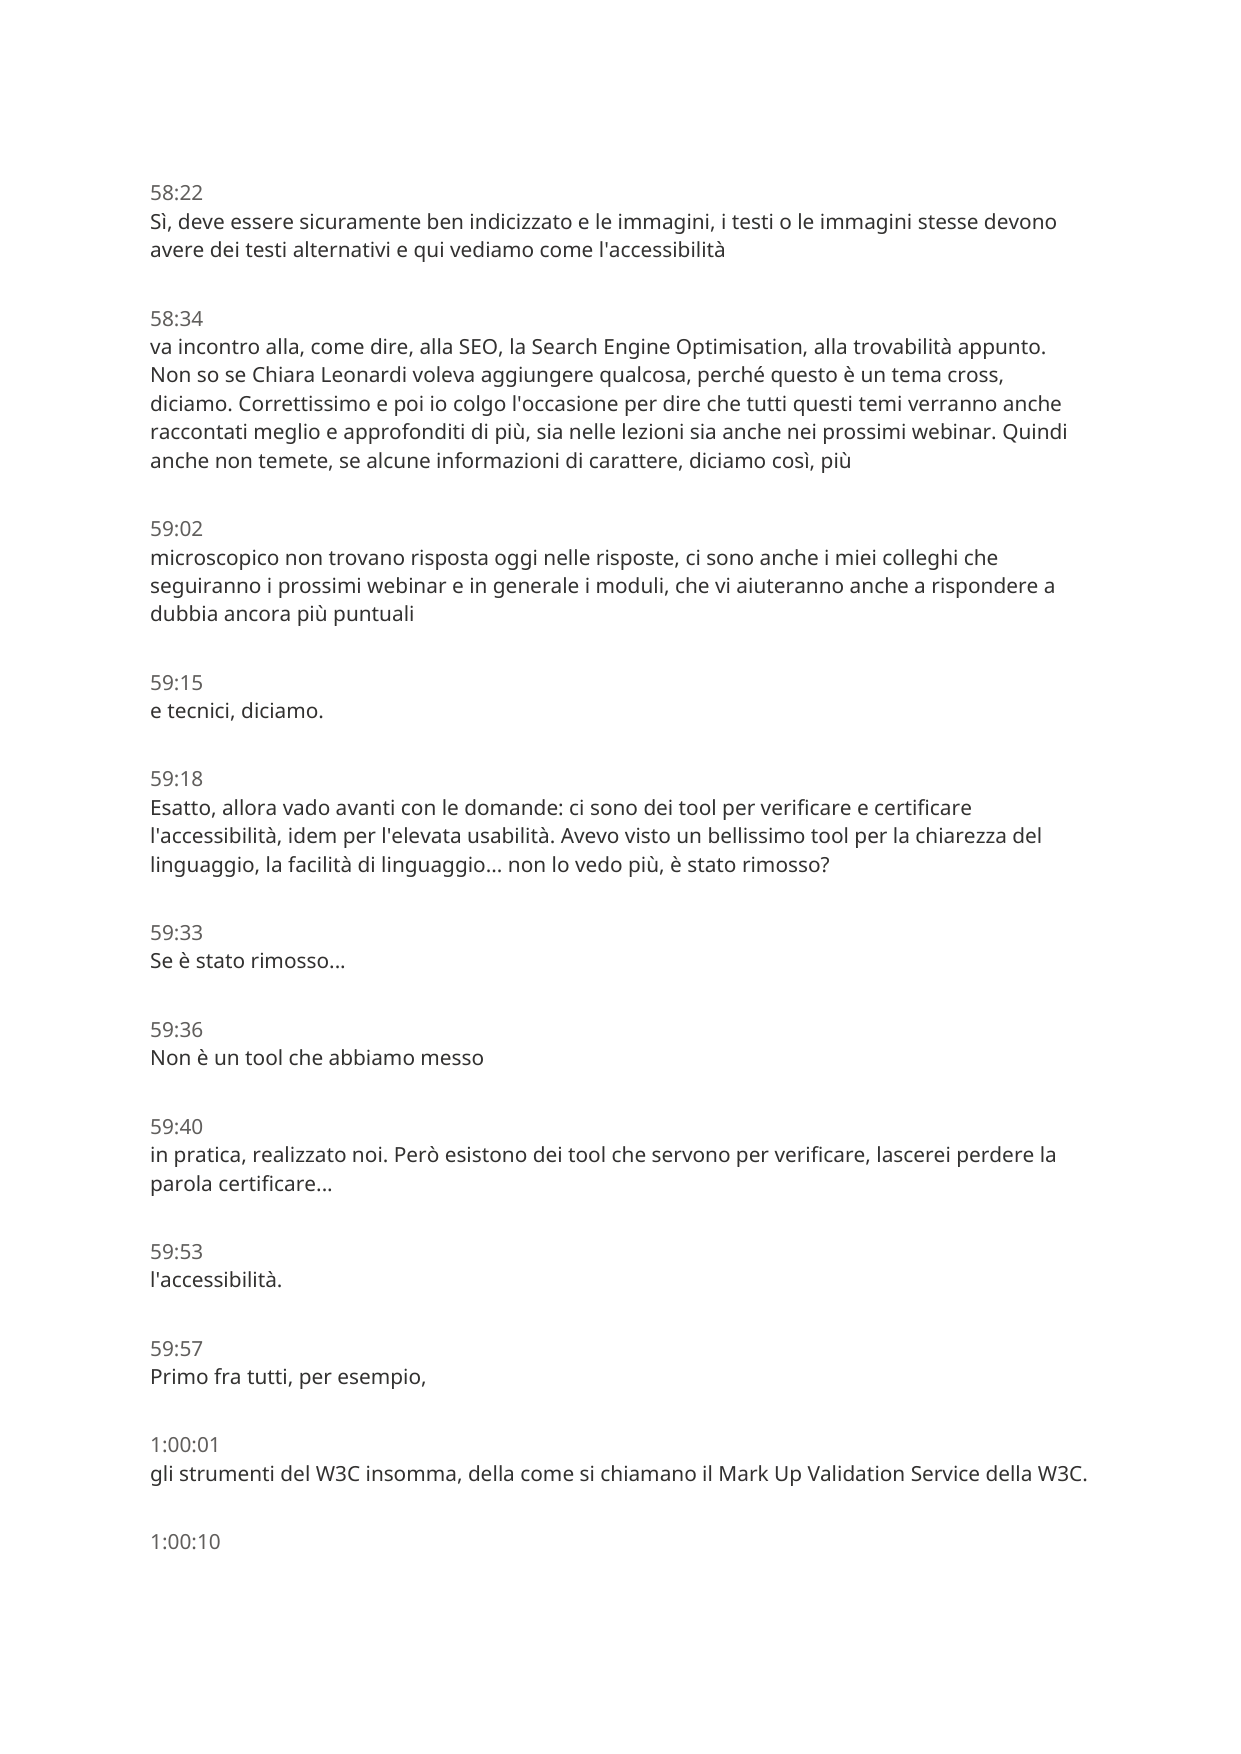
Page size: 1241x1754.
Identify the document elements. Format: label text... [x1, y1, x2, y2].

text 1:00:01 gli strumenti del W3C insomma, della come si chiamano il Mark Up Validation Service della W3C. [150, 1402, 1090, 1487]
text 59:15 e tecnici, diciamo. [150, 639, 1090, 725]
text 59:36 Non è un tool che abbiamo messo [150, 987, 1090, 1072]
text 59:53 l'accessibilità. [150, 1208, 1090, 1294]
text 59:02 microscopico non trovano risposta oggi nelle risposte, ci sono anche i miei colleghi che seguiranno i prossimi webinar e in generale i moduli, che vi aiuteranno anche a rispondere a dubbia ancora più puntuali [150, 486, 1090, 628]
text 58:22 Sì, deve essere sicuramente ben indicizzato e le immagini, i testi o le immagini stesse devono avere dei testi alternativi e qui vediamo come l'accessibilità [150, 150, 1090, 264]
text 1:00:10 [150, 1499, 1090, 1556]
text 59:40 in pratica, realizzato noi. Però esistono dei tool che servono per verificare, lascerei perdere la parola certificare... [150, 1083, 1090, 1197]
text 59:18 Esatto, allora vado avanti con le domande: ci sono dei tool per verificare e certificare l'accessibilità, idem per l'elevata usabilità. Avevo visto un bellissimo tool per la chiarezza del linguaggio, la facilità di linguaggio... non lo vedo più, è stato rimosso? [150, 736, 1090, 878]
text 58:34 va incontro alla, come dire, alla SEO, la Search Engine Optimisation, alla trovabilità appunto. Non so se Chiara Leonardi voleva aggiungere qualcosa, perché questo è un tema cross, diciamo. Correttissimo e poi io colgo l'occasione per dire che tutti questi temi verranno anche raccontati meglio e approfonditi di più, sia nelle lezioni sia anche nei prossimi webinar. Quindi anche non temete, se alcune informazioni di carattere, diciamo così, più [150, 275, 1090, 474]
text 59:33 Se è stato rimosso... [150, 890, 1090, 975]
text 59:57 Primo fra tutti, per esempio, [150, 1305, 1090, 1391]
